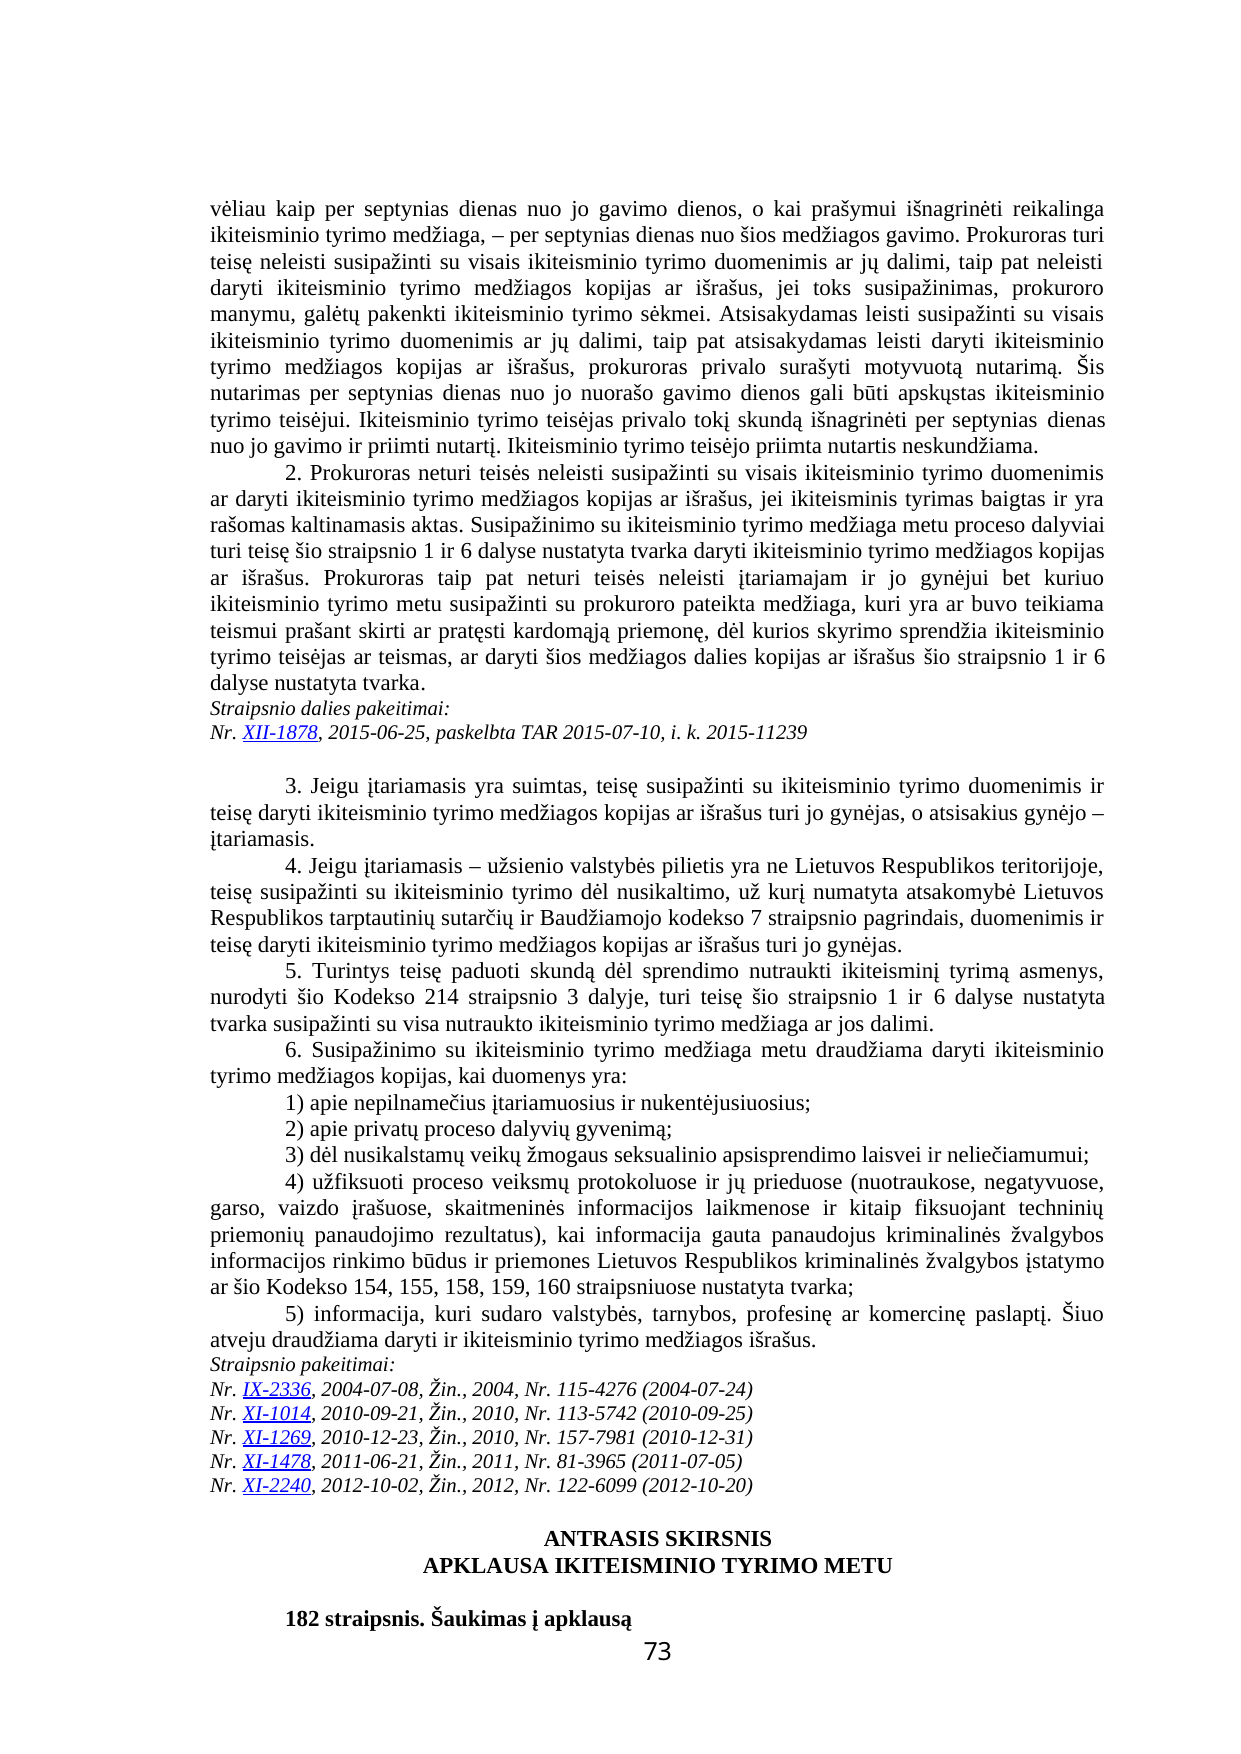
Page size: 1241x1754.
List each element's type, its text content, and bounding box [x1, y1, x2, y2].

text 4. Jeigu įtariamasis – užsienio valstybės pilietis yra ne Lietuvos Respublikos teritorijoje, teisę susipažinti su ikiteisminio tyrimo dėl nusikaltimo, už kurį numatyta atsakomybė Lietuvos Respublikos tarptautinių sutarčių ir Baudžiamojo kodekso 7 straipsnio pagrindais, duomenimis ir teisę daryti ikiteisminio tyrimo medžiagos kopijas ar išrašus turi jo gynėjas. [210, 852, 1106, 957]
text Straipsnio pakeitimai: [210, 1352, 1106, 1376]
text Nr. XI-1269, 2010-12-23, Žin., 2010, Nr. 157-7981 (2010-12-31) [210, 1424, 1106, 1449]
text ANTRASIS SKIRSNIS [210, 1526, 1106, 1552]
text Apklausa ikiteisminio tyrimo metu [210, 1552, 1106, 1578]
text Nr. XI-1478, 2011-06-21, Žin., 2011, Nr. 81-3965 (2011-07-05) [210, 1449, 1106, 1473]
text 4) užfiksuoti proceso veiksmų protokoluose ir jų prieduose (nuotraukose, negatyvuose, garso, vaizdo įrašuose, skaitmeninės informacijos laikmenose ir kitaip fiksuojant techninių priemonių panaudojimo rezultatus), kai informacija gauta panaudojus kriminalinės žvalgybos informacijos rinkimo būdus ir priemones Lietuvos Respublikos kriminalinės žvalgybos įstatymo ar šio Kodekso 154, 155, 158, 159, 160 straipsniuose nustatyta tvarka; [210, 1168, 1106, 1300]
text 1) apie nepilnamečius įtariamuosius ir nukentėjusiuosius; [210, 1089, 1106, 1115]
text Nr. IX-2336, 2004-07-08, Žin., 2004, Nr. 115-4276 (2004-07-24) [210, 1376, 1106, 1401]
text 2) apie privatų proceso dalyvių gyvenimą; [210, 1115, 1106, 1142]
text 3. Jeigu įtariamasis yra suimtas, teisę susipažinti su ikiteisminio tyrimo duomenimis ir teisę daryti ikiteisminio tyrimo medžiagos kopijas ar išrašus turi jo gynėjas, o atsisakius gynėjo – įtariamasis. [210, 773, 1106, 852]
text 6. Susipažinimo su ikiteisminio tyrimo medžiaga metu draudžiama daryti ikiteisminio tyrimo medžiagos kopijas, kai duomenys yra: [210, 1036, 1106, 1089]
text Nr. XI-2240, 2012-10-02, Žin., 2012, Nr. 122-6099 (2012-10-20) [210, 1473, 1106, 1497]
text vėliau kaip per septynias dienas nuo jo gavimo dienos, o kai prašymui išnagrinėti reikalinga ikiteisminio tyrimo medžiaga, – per septynias dienas nuo šios medžiagos gavimo. Prokuroras turi teisę neleisti susipažinti su visais ikiteisminio tyrimo duomenimis ar jų dalimi, taip pat neleisti daryti ikiteisminio tyrimo medžiagos kopijas ar išrašus, jei toks susipažinimas, prokuroro manymu, galėtų pakenkti ikiteisminio tyrimo sėkmei. Atsisakydamas leisti susipažinti su visais ikiteisminio tyrimo duomenimis ar jų dalimi, taip pat atsisakydamas leisti daryti ikiteisminio tyrimo medžiagos kopijas ar išrašus, prokuroras privalo surašyti motyvuotą nutarimą. Šis nutarimas per septynias dienas nuo jo nuorašo gavimo dienos gali būti apskųstas ikiteisminio tyrimo teisėjui. Ikiteisminio tyrimo teisėjas privalo tokį skundą išnagrinėti per septynias dienas nuo jo gavimo ir priimti nutartį. Ikiteisminio tyrimo teisėjo priimta nutartis neskundžiama. [210, 195, 1106, 458]
text Nr. XI-1014, 2010-09-21, Žin., 2010, Nr. 113-5742 (2010-09-25) [210, 1401, 1106, 1424]
text Nr. XII-1878, 2015-06-25, paskelbta TAR 2015-07-10, i. k. 2015-11239 [210, 720, 1106, 744]
text 3) dėl nusikalstamų veikų žmogaus seksualinio apsisprendimo laisvei ir neliečiamumui; [210, 1142, 1106, 1168]
text 5) informacija, kuri sudaro valstybės, tarnybos, profesinę ar komercinę paslaptį. Šiuo atveju draudžiama daryti ir ikiteisminio tyrimo medžiagos išrašus. [210, 1300, 1106, 1352]
text Straipsnio dalies pakeitimai: [210, 696, 1106, 720]
text 182 straipsnis. Šaukimas į apklausą [210, 1604, 1106, 1631]
text 2. Prokuroras neturi teisės neleisti susipažinti su visais ikiteisminio tyrimo duomenimis ar daryti ikiteisminio tyrimo medžiagos kopijas ar išrašus, jei ikiteisminis tyrimas baigtas ir yra rašomas kaltinamasis aktas. Susipažinimo su ikiteisminio tyrimo medžiaga metu proceso dalyviai turi teisę šio straipsnio 1 ir 6 dalyse nustatyta tvarka daryti ikiteisminio tyrimo medžiagos kopijas ar išrašus. Prokuroras taip pat neturi teisės neleisti įtariamajam ir jo gynėjui bet kuriuo ikiteisminio tyrimo metu susipažinti su prokuroro pateikta medžiaga, kuri yra ar buvo teikiama teismui prašant skirti ar pratęsti kardomąją priemonę, dėl kurios skyrimo sprendžia ikiteisminio tyrimo teisėjas ar teismas, ar daryti šios medžiagos dalies kopijas ar išrašus šio straipsnio 1 ir 6 dalyse nustatyta tvarka. [210, 458, 1106, 696]
text 5. Turintys teisę paduoti skundą dėl sprendimo nutraukti ikiteisminį tyrimą asmenys, nurodyti šio Kodekso 214 straipsnio 3 dalyje, turi teisę šio straipsnio 1 ir 6 dalyse nustatyta tvarka susipažinti su visa nutraukto ikiteisminio tyrimo medžiaga ar jos dalimi. [210, 957, 1106, 1036]
